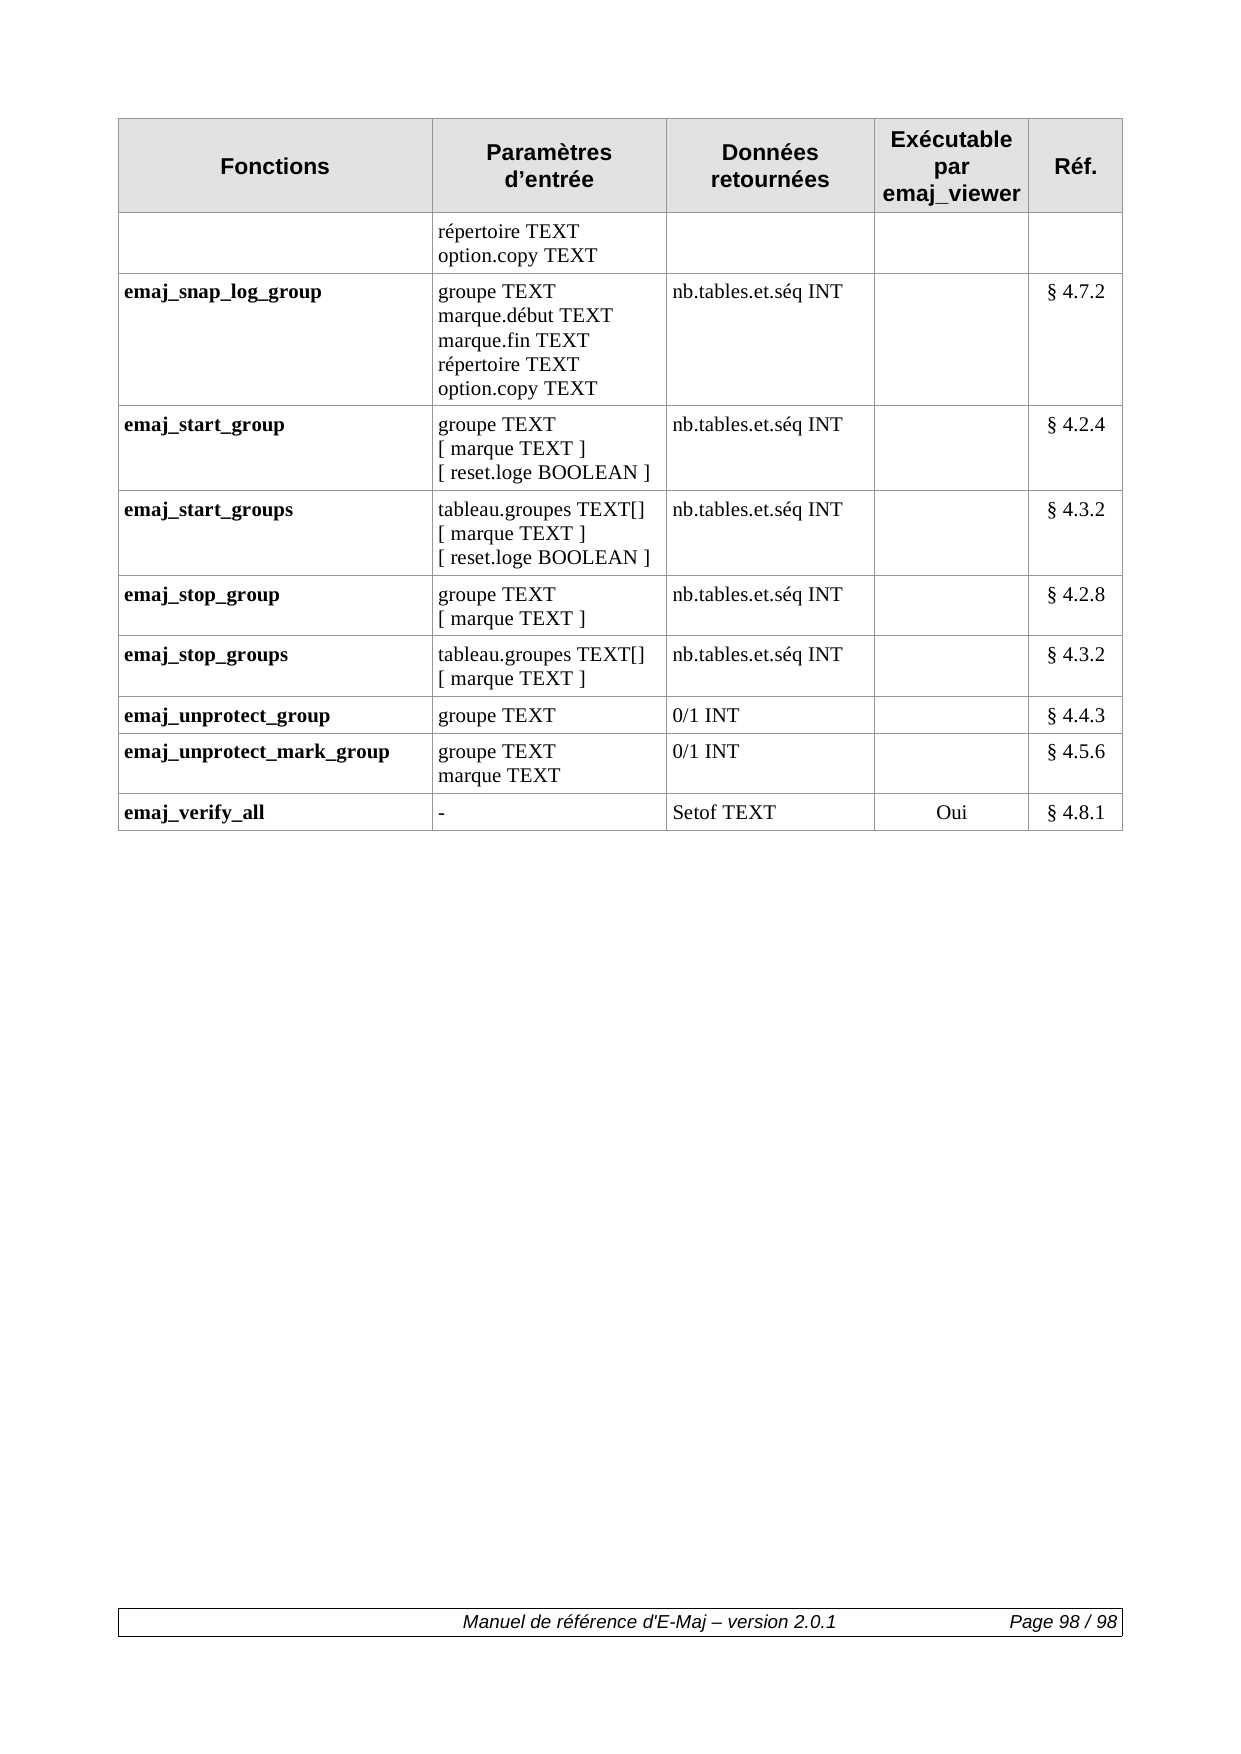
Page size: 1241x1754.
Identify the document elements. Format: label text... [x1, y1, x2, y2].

table_cell groupe TEXT [ marque TEXT ] [433, 576, 666, 635]
table_cell [875, 734, 1028, 793]
table_cell nb.tables.et.séq INT [667, 274, 874, 405]
table_cell [875, 636, 1028, 696]
table_cell emaj_start_group [119, 406, 432, 490]
table_cell nb.tables.et.séq INT [667, 406, 874, 490]
table_cell nb.tables.et.séq INT [667, 636, 874, 696]
table_cell § 4.2.4 [1029, 406, 1122, 490]
table_cell groupe TEXT [433, 697, 666, 732]
table_cell § 4.8.1 [1029, 794, 1122, 830]
table_cell [875, 213, 1028, 272]
table_cell - [433, 794, 666, 830]
table_cell emaj_stop_group [119, 576, 432, 635]
table_cell § 4.5.6 [1029, 734, 1122, 793]
table_cell nb.tables.et.séq INT [667, 491, 874, 575]
table_cell [119, 213, 432, 272]
table_cell [875, 697, 1028, 732]
table_cell [875, 406, 1028, 490]
table_cell emaj_snap_log_group [119, 274, 432, 405]
table_cell [1029, 213, 1122, 272]
table_cell emaj_stop_groups [119, 636, 432, 696]
table_cell [875, 491, 1028, 575]
table_cell [667, 213, 874, 272]
table_cell Setof TEXT [667, 794, 874, 830]
table_cell emaj_start_groups [119, 491, 432, 575]
table_header Fonctions [119, 119, 432, 212]
table_cell § 4.4.3 [1029, 697, 1122, 732]
table_cell emaj_verify_all [119, 794, 432, 830]
table_cell groupe TEXT marque TEXT [433, 734, 666, 793]
table_cell tableau.groupes TEXT[] [ marque TEXT ] [ reset.loge BOOLEAN ] [433, 491, 666, 575]
table_cell 0/1 INT [667, 697, 874, 732]
table_cell emaj_unprotect_mark_group [119, 734, 432, 793]
table_cell Oui [875, 794, 1028, 830]
table_cell groupe TEXT [ marque TEXT ] [ reset.loge BOOLEAN ] [433, 406, 666, 490]
table_cell [875, 576, 1028, 635]
table_cell nb.tables.et.séq INT [667, 576, 874, 635]
table_header Paramètres d’entrée [433, 119, 666, 212]
table_cell répertoire TEXT option.copy TEXT [433, 213, 666, 272]
table_header Réf. [1029, 119, 1122, 212]
table_header Exécutable par emaj_viewer [875, 119, 1028, 212]
table_cell emaj_unprotect_group [119, 697, 432, 732]
table_cell [875, 274, 1028, 405]
table_cell 0/1 INT [667, 734, 874, 793]
table_header Données retournées [667, 119, 874, 212]
table_cell § 4.3.2 [1029, 491, 1122, 575]
table_cell tableau.groupes TEXT[] [ marque TEXT ] [433, 636, 666, 696]
table_cell § 4.7.2 [1029, 274, 1122, 405]
table_cell § 4.2.8 [1029, 576, 1122, 635]
table_cell groupe TEXT marque.début TEXT marque.fin TEXT répertoire TEXT option.copy TEXT [433, 274, 666, 405]
table_cell § 4.3.2 [1029, 636, 1122, 696]
